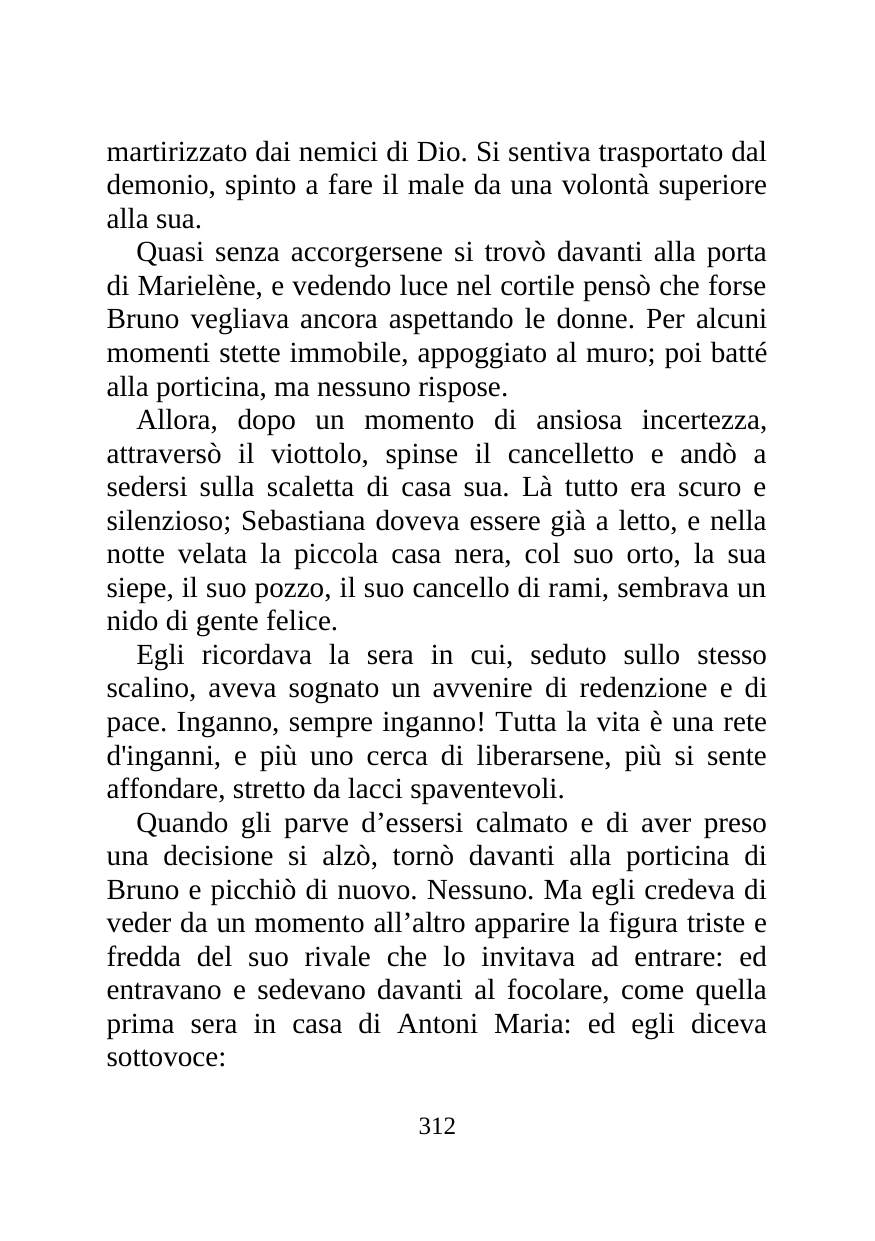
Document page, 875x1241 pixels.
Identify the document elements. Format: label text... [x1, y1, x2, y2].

text Quando gli parve d’essersi calmato e di aver preso una decisione si alzò, tornò davanti alla porticina di Bruno e picchiò di nuovo. Nessuno. Ma egli credeva di veder da un momento all’altro apparire la figura triste e fredda del suo rivale che lo invitava ad entrare: ed entravano e sedevano davanti al focolare, come quella prima sera in casa di Antoni Maria: ed egli diceva sottovoce: [106, 805, 768, 1073]
text Allora, dopo un momento di ansiosa incertezza, attraversò il viottolo, spinse il cancelletto e andò a sedersi sulla scaletta di casa sua. Là tutto era scuro e silenzioso; Sebastiana doveva essere già a letto, e nella notte velata la piccola casa nera, col suo orto, la sua siepe, il suo pozzo, il suo cancello di rami, sembrava un nido di gente felice. [106, 402, 768, 637]
text martirizzato dai nemici di Dio. Si sentiva trasportato dal demonio, spinto a fare il male da una volontà superiore alla sua. [106, 134, 768, 234]
text Egli ricordava la sera in cui, seduto sullo stesso scalino, aveva sognato un avvenire di redenzione e di pace. Inganno, sempre inganno! Tutta la vita è una rete d'inganni, e più uno cerca di liberarsene, più si sente affondare, stretto da lacci spaventevoli. [106, 637, 768, 805]
text Quasi senza accorgersene si trovò davanti alla porta di Marielène, e vedendo luce nel cortile pensò che forse Bruno vegliava ancora aspettando le donne. Per alcuni momenti stette immobile, appoggiato al muro; poi batté alla porticina, ma nessuno rispose. [106, 234, 768, 402]
